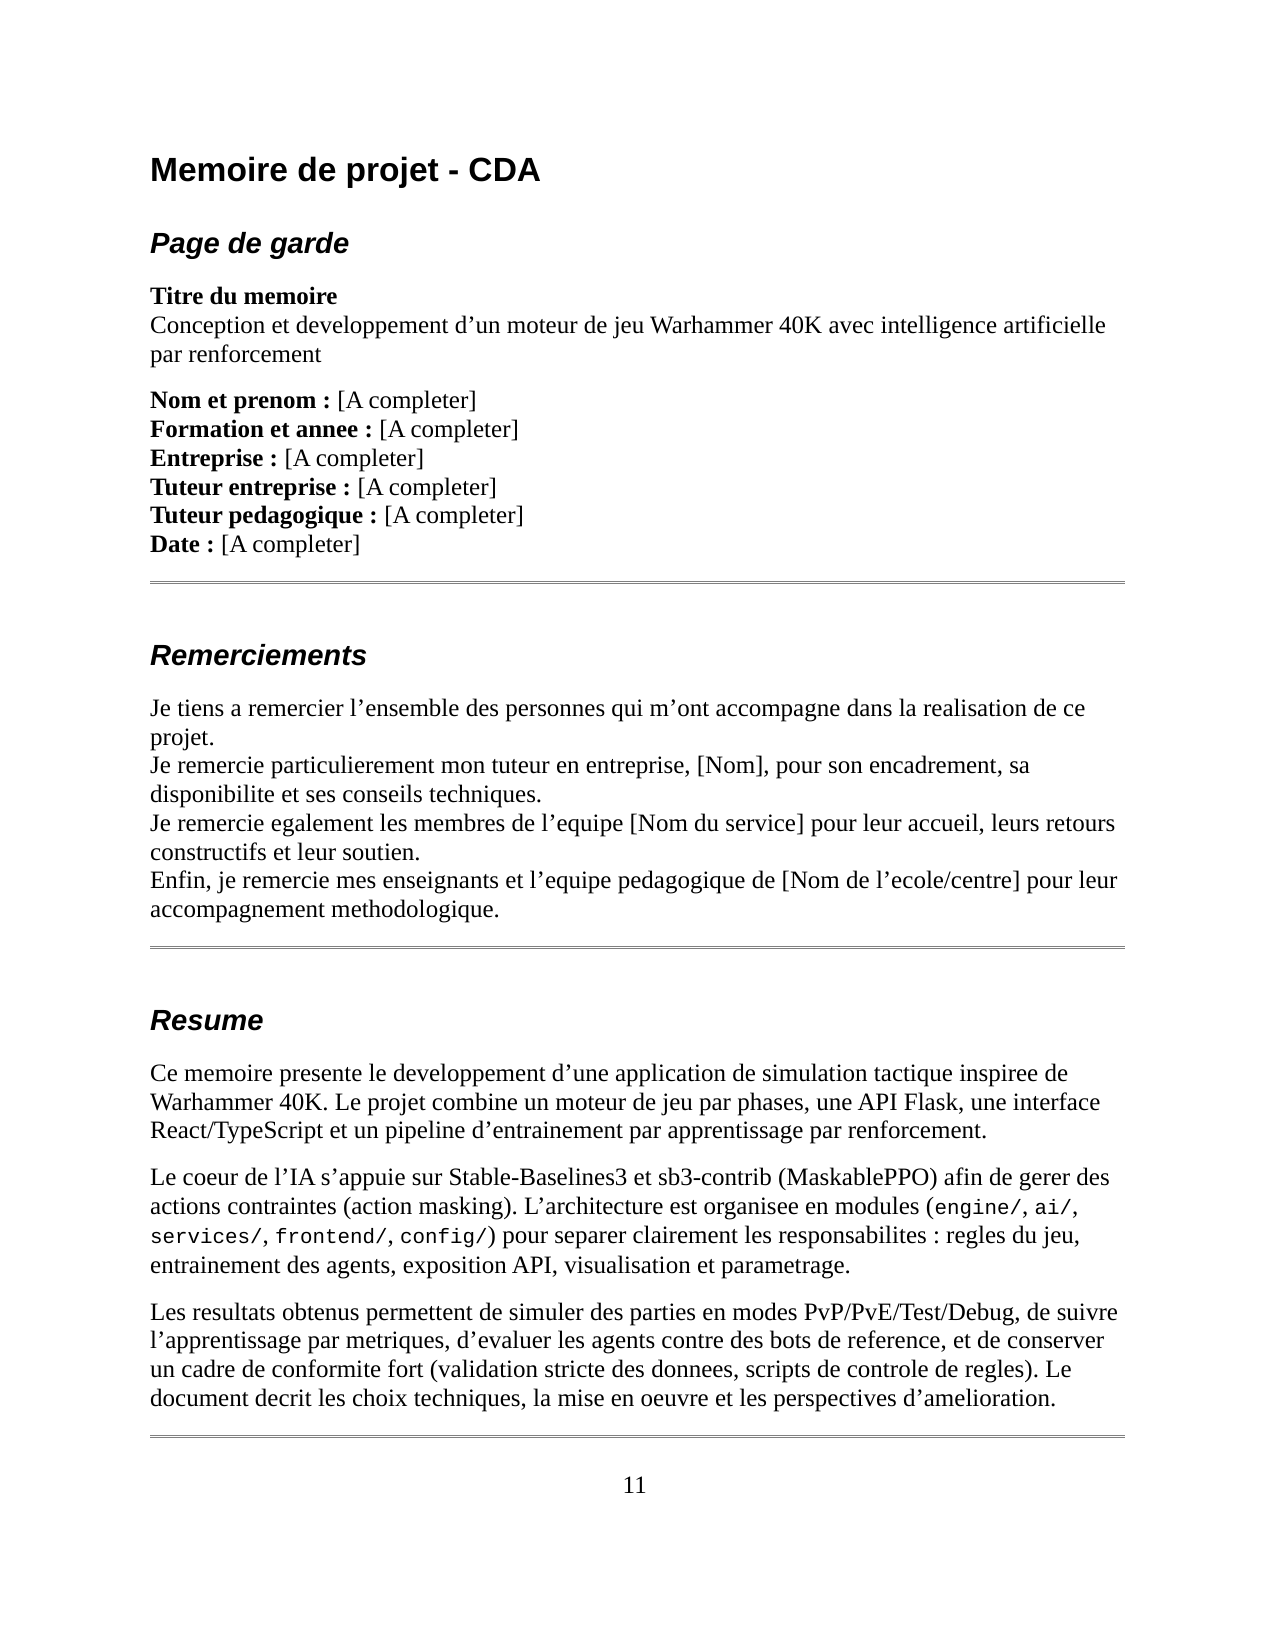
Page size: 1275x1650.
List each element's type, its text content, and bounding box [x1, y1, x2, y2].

subtitle Memoire de projet - CDA [150, 150, 1125, 189]
text Le coeur de l’IA s’appuie sur Stable-Baselines3 et sb3-contrib (MaskablePPO) afin de gerer des actions contraintes (action masking). L’architecture est organisee en modules (engine/, ai/, services/, frontend/, config/) pour separer clairement les responsabilites : regles du jeu, entrainement des agents, exposition API, visualisation et parametrage. [150, 1162, 1125, 1279]
text Les resultats obtenus permettent de simuler des parties en modes PvP/PvE/Test/Debug, de suivre l’apprentissage par metriques, d’evaluer les agents contre des bots de reference, et de conserver un cadre de conformite fort (validation stricte des donnees, scripts de controle de regles). Le document decrit les choix techniques, la mise en oeuvre et les perspectives d’amelioration. [150, 1297, 1125, 1412]
subtitle Resume [150, 1003, 1125, 1037]
subtitle Page de garde [150, 226, 1125, 260]
text Nom et prenom : [A completer] Formation et annee : [A completer] Entreprise : [A completer] Tuteur entreprise : [A completer] Tuteur pedagogique : [A completer] Date : [A completer] [150, 385, 1125, 558]
subtitle Remerciements [150, 638, 1125, 671]
text Titre du memoire Conception et developpement d’un moteur de jeu Warhammer 40K avec intelligence artificielle par renforcement [150, 281, 1125, 367]
text Je tiens a remercier l’ensemble des personnes qui m’ont accompagne dans la realisation de ce projet. Je remercie particulierement mon tuteur en entreprise, [Nom], pour son encadrement, sa disponibilite et ses conseils techniques. Je remercie egalement les membres de l’equipe [Nom du service] pour leur accueil, leurs retours constructifs et leur soutien. Enfin, je remercie mes enseignants et l’equipe pedagogique de [Nom de l’ecole/centre] pour leur accompagnement methodologique. [150, 693, 1125, 923]
text Ce memoire presente le developpement d’une application de simulation tactique inspiree de Warhammer 40K. Le projet combine un moteur de jeu par phases, une API Flask, une interface React/TypeScript et un pipeline d’entrainement par apprentissage par renforcement. [150, 1058, 1125, 1144]
